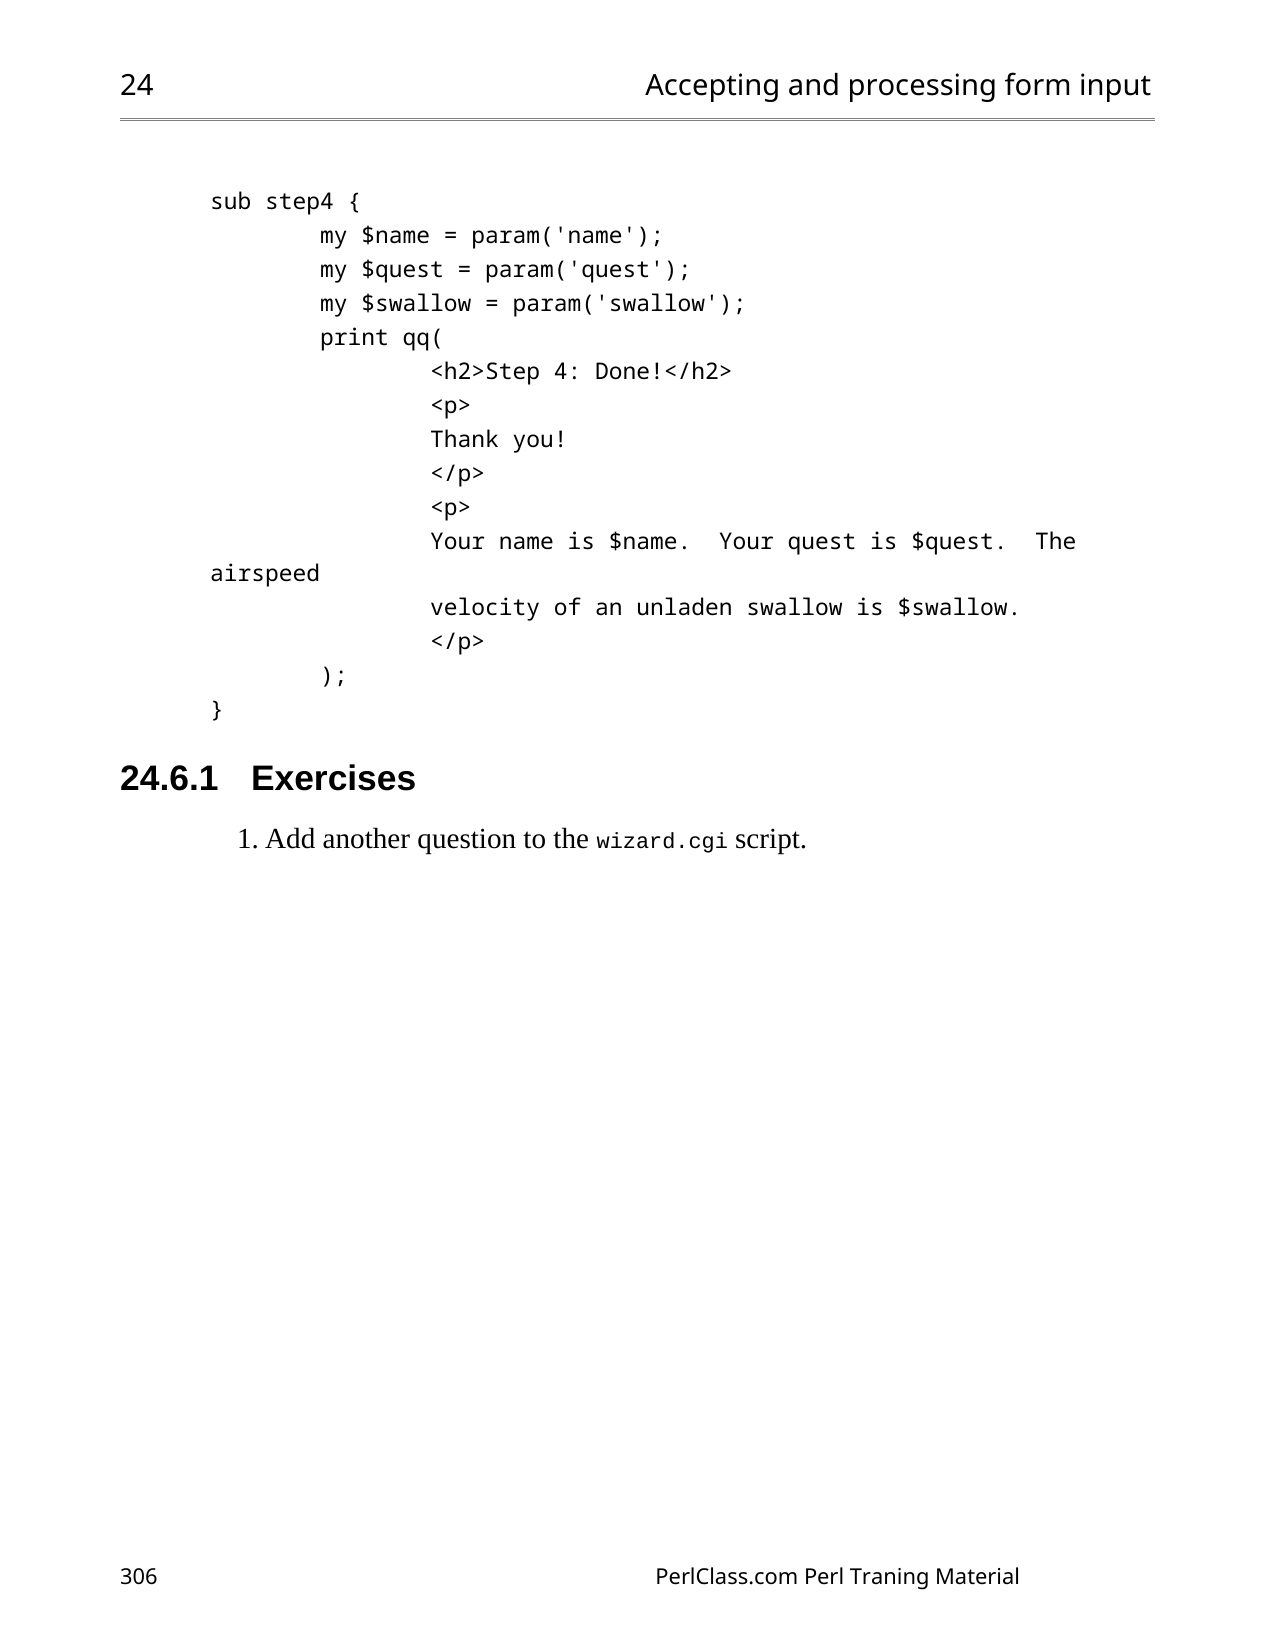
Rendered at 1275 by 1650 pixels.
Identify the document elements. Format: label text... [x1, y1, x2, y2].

text my $name = param('name'); [210, 218, 1155, 250]
text <h2>Step 4: Done!</h2> [210, 354, 1155, 386]
text print qq( [210, 320, 1155, 352]
text sub step4 { [210, 184, 1155, 216]
text ); [210, 658, 1155, 690]
text 1. Add another question to the wizard.cgi script. [220, 816, 1155, 856]
text <p> [210, 388, 1155, 420]
text velocity of an unladen swallow is $swallow. [210, 590, 1155, 622]
subtitle Exercises [120, 751, 1155, 798]
text Your name is $name. Your quest is $quest. The airspeed [210, 523, 1155, 588]
text </p> [210, 456, 1155, 488]
text } [210, 692, 1155, 724]
text my $quest = param('quest'); [210, 252, 1155, 284]
text my $swallow = param('swallow'); [210, 286, 1155, 318]
text <p> [210, 489, 1155, 522]
text Thank you! [210, 422, 1155, 454]
text </p> [210, 624, 1155, 656]
